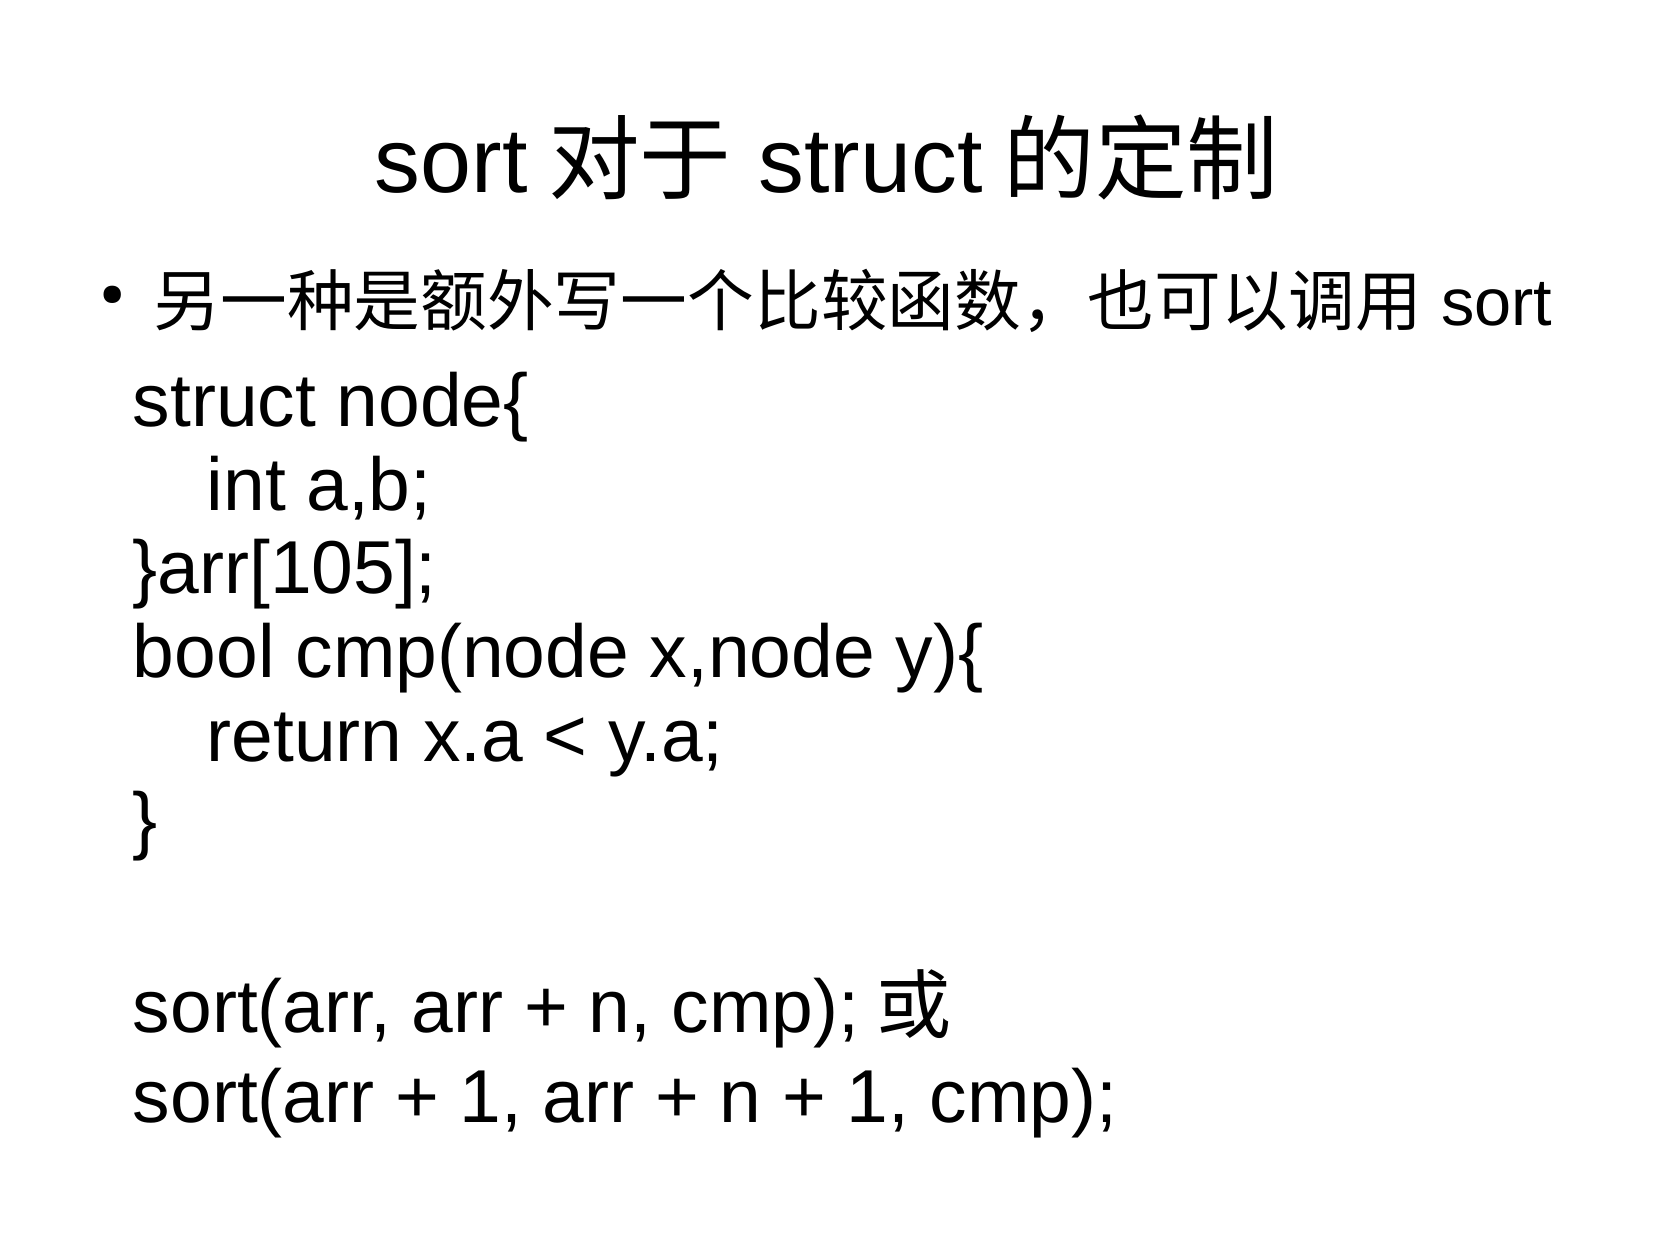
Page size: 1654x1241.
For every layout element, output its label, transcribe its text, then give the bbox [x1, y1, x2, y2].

text_box struct node{ int a,b; }arr[105]; bool cmp(node x,node y){ return x.a < y.a; } sort(arr, arr + n, cmp);或 sort(arr + 1, arr + n + 1, cmp); [118, 350, 1205, 1217]
title sort对于struct的定制 [82, 49, 1571, 248]
list 另一种是额外写一个比较函数，也可以调用sort [82, 248, 1571, 1182]
